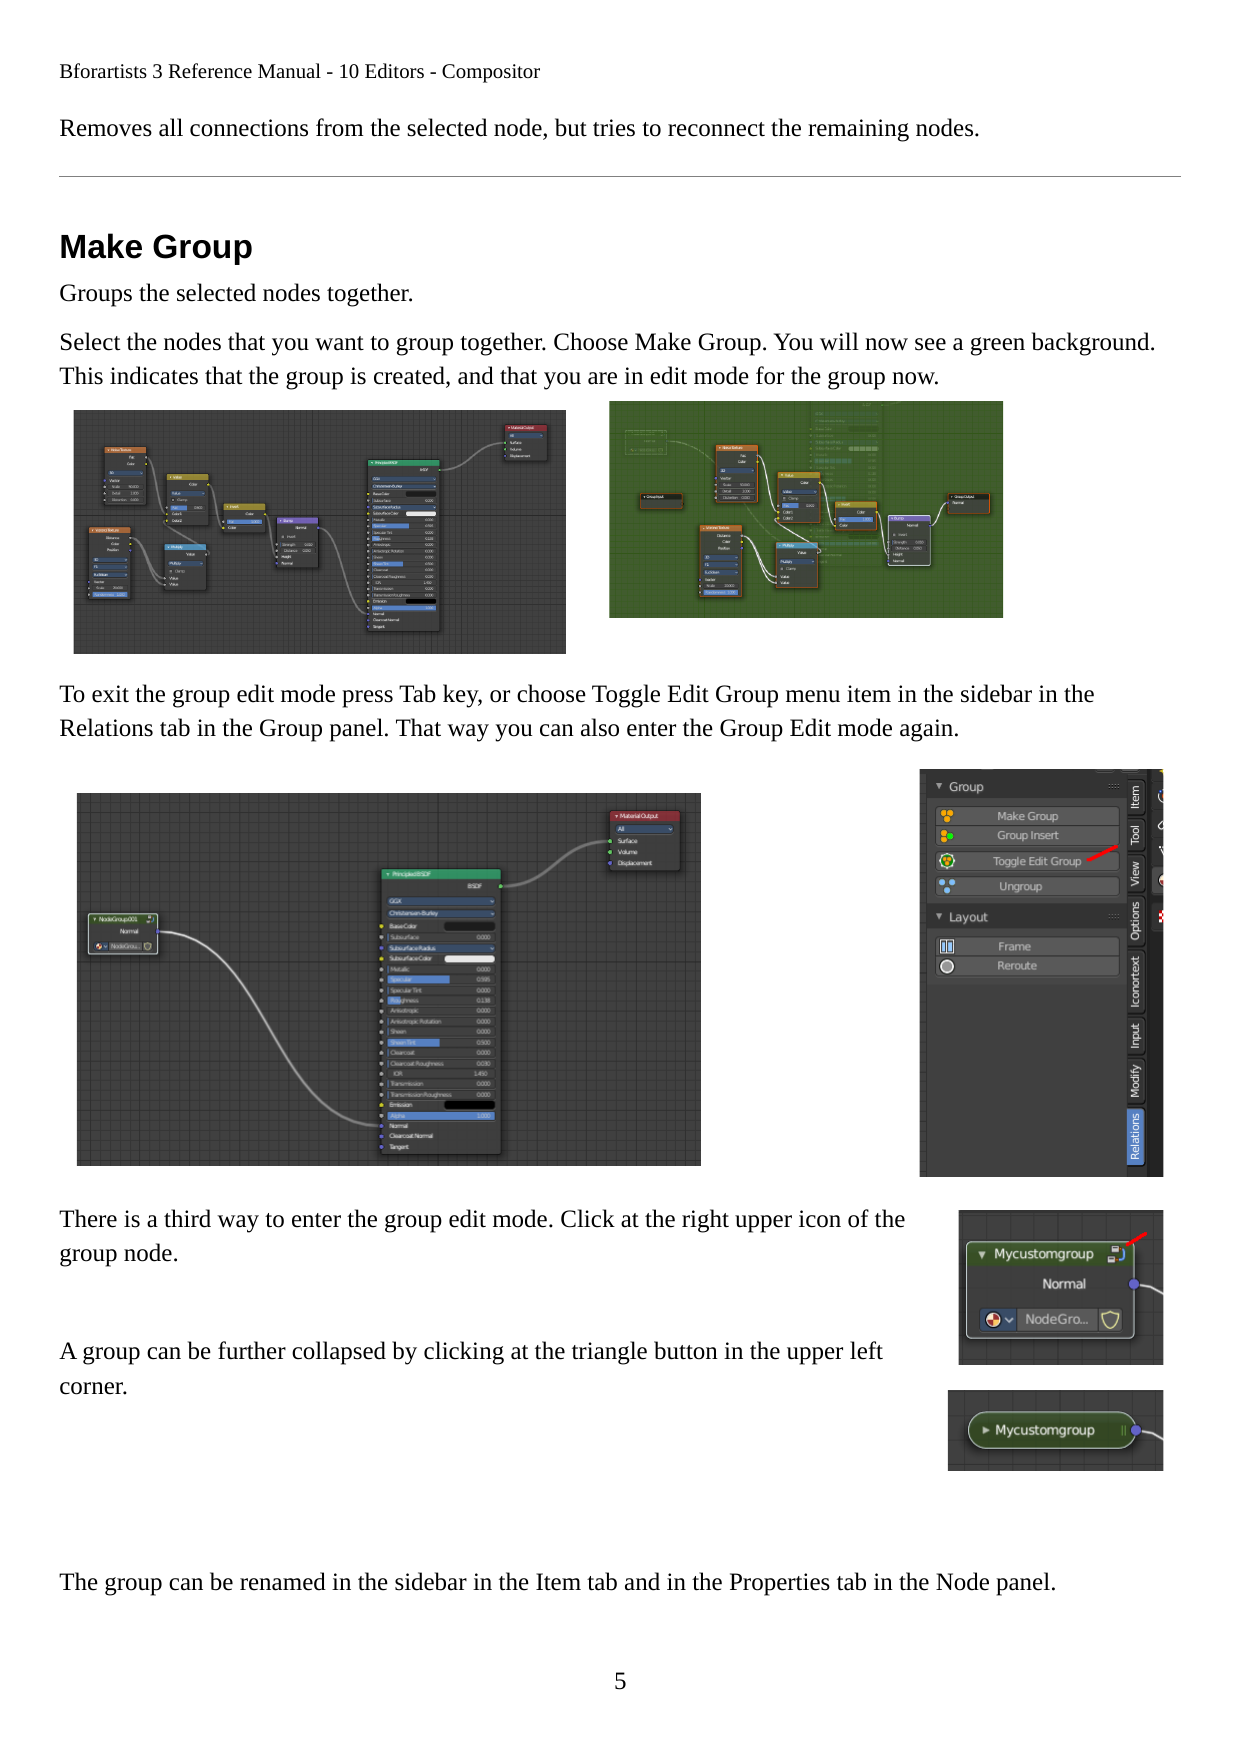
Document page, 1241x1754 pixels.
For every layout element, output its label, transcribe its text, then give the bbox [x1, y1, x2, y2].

text To exit the group edit mode press Tab key, or choose Toggle Edit Group menu item in the sidebar in the Relations tab in the Group panel. That way you can also enter the Group Edit mode again. [59, 679, 1181, 742]
text The group can be renamed in the sidebar in the Item tab and in the Properties tab in the Node panel. [59, 1567, 1181, 1596]
subtitle Make Group [59, 227, 1181, 265]
text A group can be further collapsed by clicking at the triangle button in the upper left corner. [59, 1336, 1181, 1399]
picture [609, 401, 1004, 618]
text There is a third way to enter the group edit mode. Click at the right upper icon of the group node. [59, 1204, 1181, 1267]
picture [919, 769, 1164, 1177]
picture [73, 410, 566, 654]
text Select the nodes that you want to group together. Choose Make Group. You will now see a green background. This indicates that the group is created, and that you are in edit mode for the group now. [59, 327, 1181, 390]
picture [76, 793, 701, 1166]
text Groups the selected nodes together. [59, 278, 1181, 307]
text Removes all connections from the selected node, but tries to reconnect the remaining nodes. [59, 113, 1181, 141]
picture [947, 1390, 1164, 1471]
picture [958, 1210, 1164, 1365]
